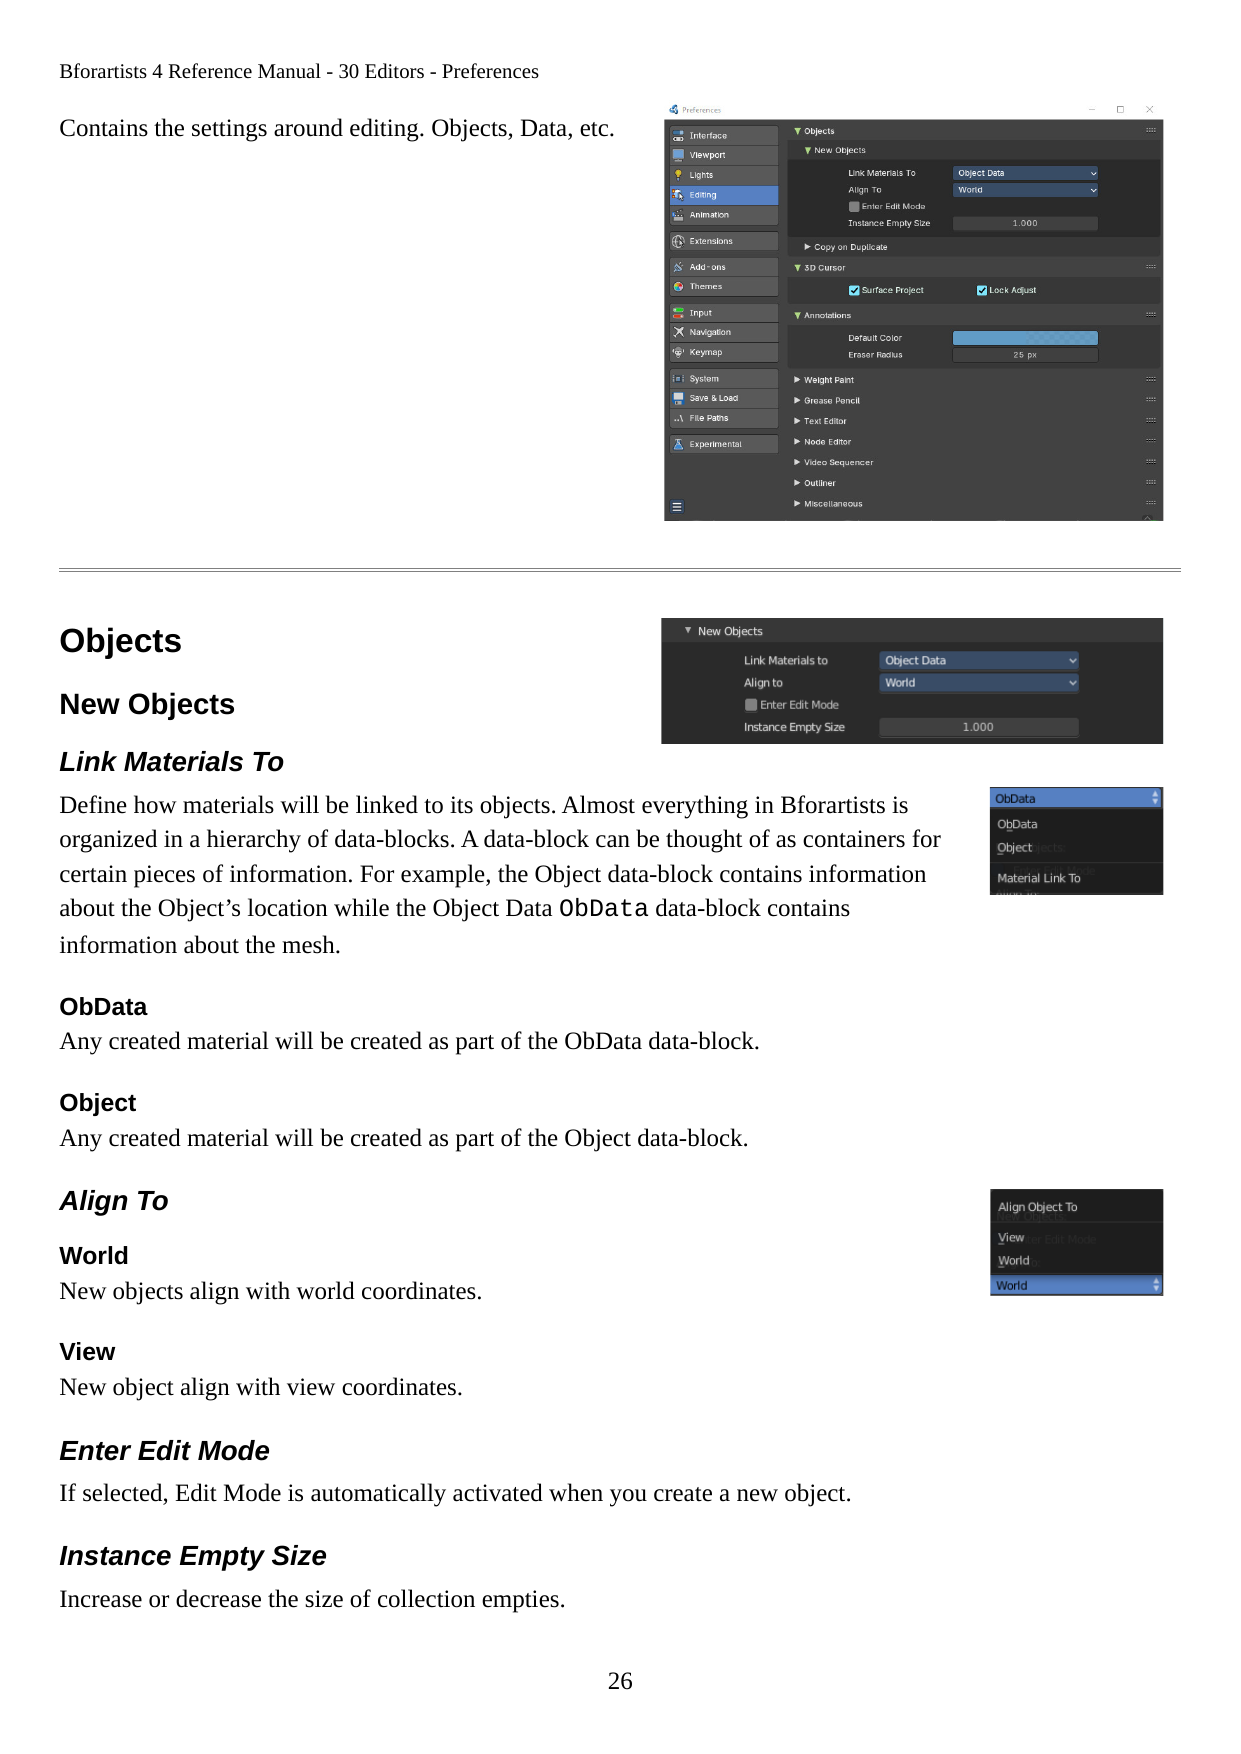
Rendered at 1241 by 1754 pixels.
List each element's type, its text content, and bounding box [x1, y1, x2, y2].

subtitle Objects [59, 621, 661, 660]
subtitle View [59, 1337, 1181, 1366]
subtitle New Objects [59, 687, 661, 721]
subtitle Align To [59, 1184, 1181, 1216]
text Any created material will be created as part of the ObData data-block. [59, 1026, 1181, 1055]
text If selected, Edit Mode is automatically activated when you create a new object. [59, 1478, 1181, 1507]
subtitle ObData [59, 992, 1181, 1020]
picture [664, 100, 1164, 521]
subtitle World [59, 1241, 990, 1270]
subtitle Link Materials To [59, 746, 1181, 777]
subtitle Object [59, 1088, 1181, 1116]
text Increase or decrease the size of collection empties. [59, 1584, 1181, 1613]
subtitle [1164, 1241, 1181, 1270]
text Contains the settings around editing. Objects, Data, etc. [59, 113, 664, 141]
text Define how materials will be linked to its objects. Almost everything in Bforartists is organized in a hierarchy of data-blocks. A data-block can be thought of as containers for certain pieces of information. For example, the Object data-block contains information about the Object’s location while the Object Data ObData data-block contains information about the mesh. [59, 790, 1181, 959]
subtitle [1164, 621, 1181, 660]
text Any created material will be created as part of the Object data-block. [59, 1123, 1181, 1151]
subtitle Instance Empty Size [59, 1540, 1181, 1572]
picture [990, 1189, 1164, 1296]
text New object align with view coordinates. [59, 1372, 1181, 1401]
picture [989, 787, 1164, 895]
text New objects align with world coordinates. [59, 1276, 1181, 1305]
subtitle Enter Edit Mode [59, 1434, 1181, 1466]
picture [661, 618, 1164, 744]
subtitle [1164, 687, 1181, 721]
